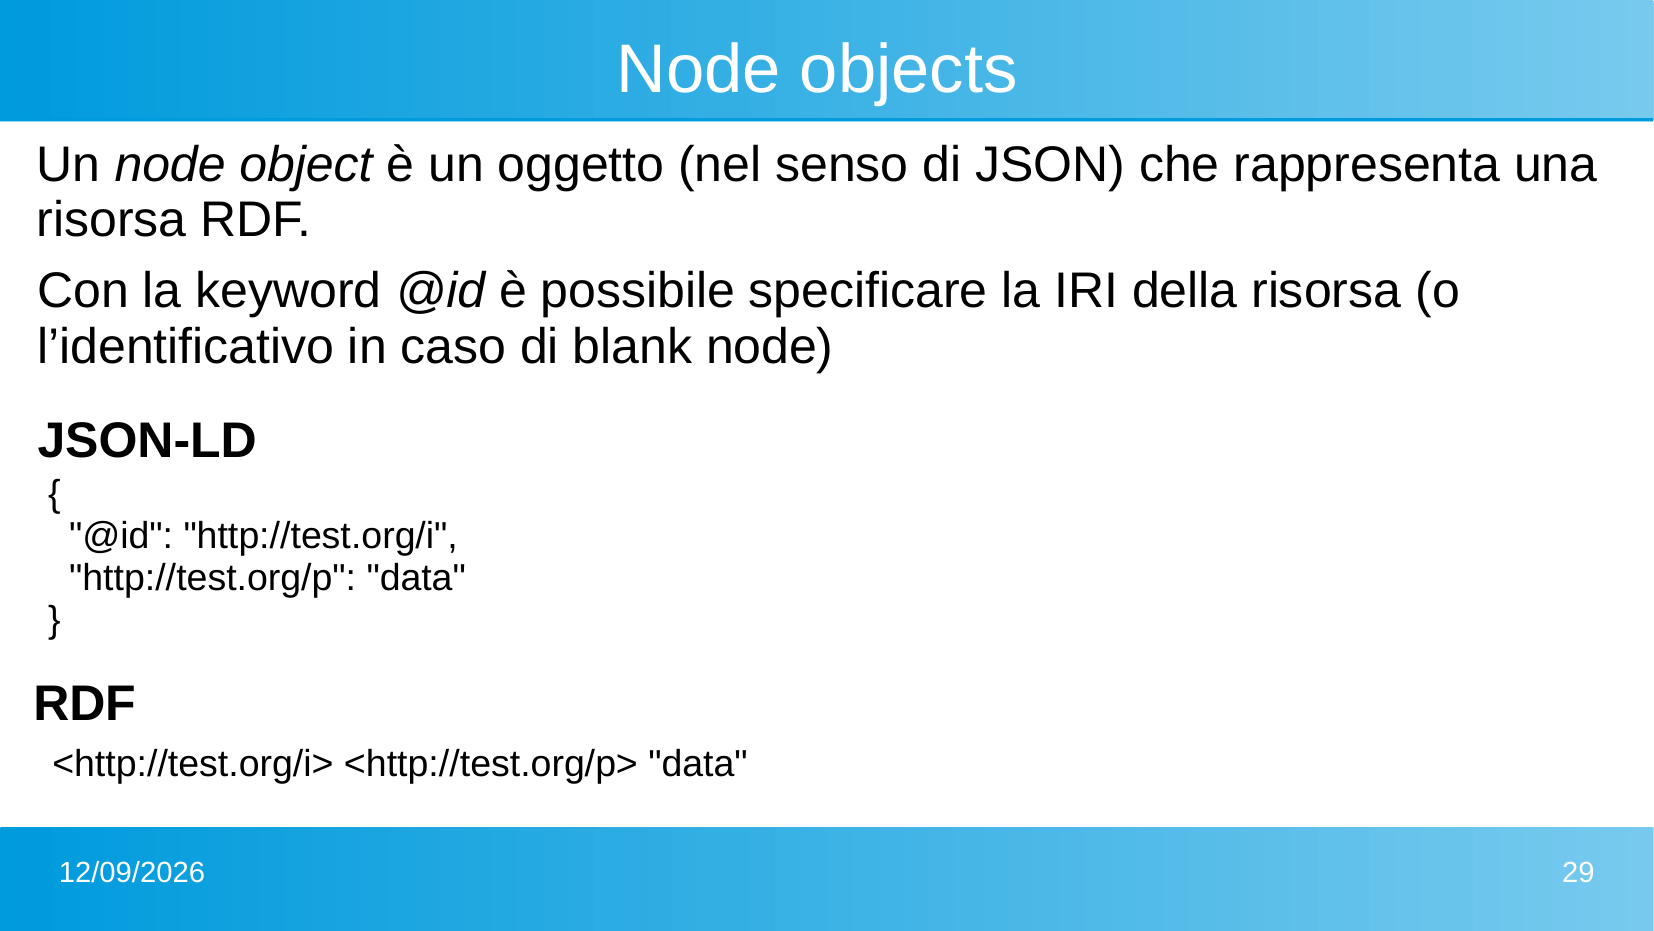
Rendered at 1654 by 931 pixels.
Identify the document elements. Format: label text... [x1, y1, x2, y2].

list Con la keyword @id è possibile specificare la IRI della risorsa (o l’identificativo in caso di blank node) [37, 262, 1629, 386]
list RDF [33, 675, 1625, 751]
title Node objects [59, 29, 1595, 108]
list Un node object è un oggetto (nel senso di JSON) che rappresenta una risorsa RDF. [36, 135, 1628, 259]
text_box { "@id": "http://test.org/i", "http://test.org/p": "data" } [33, 465, 1571, 653]
text_box <http://test.org/i> <http://test.org/p> "data" [37, 751, 1576, 810]
list JSON-LD [37, 412, 1629, 488]
